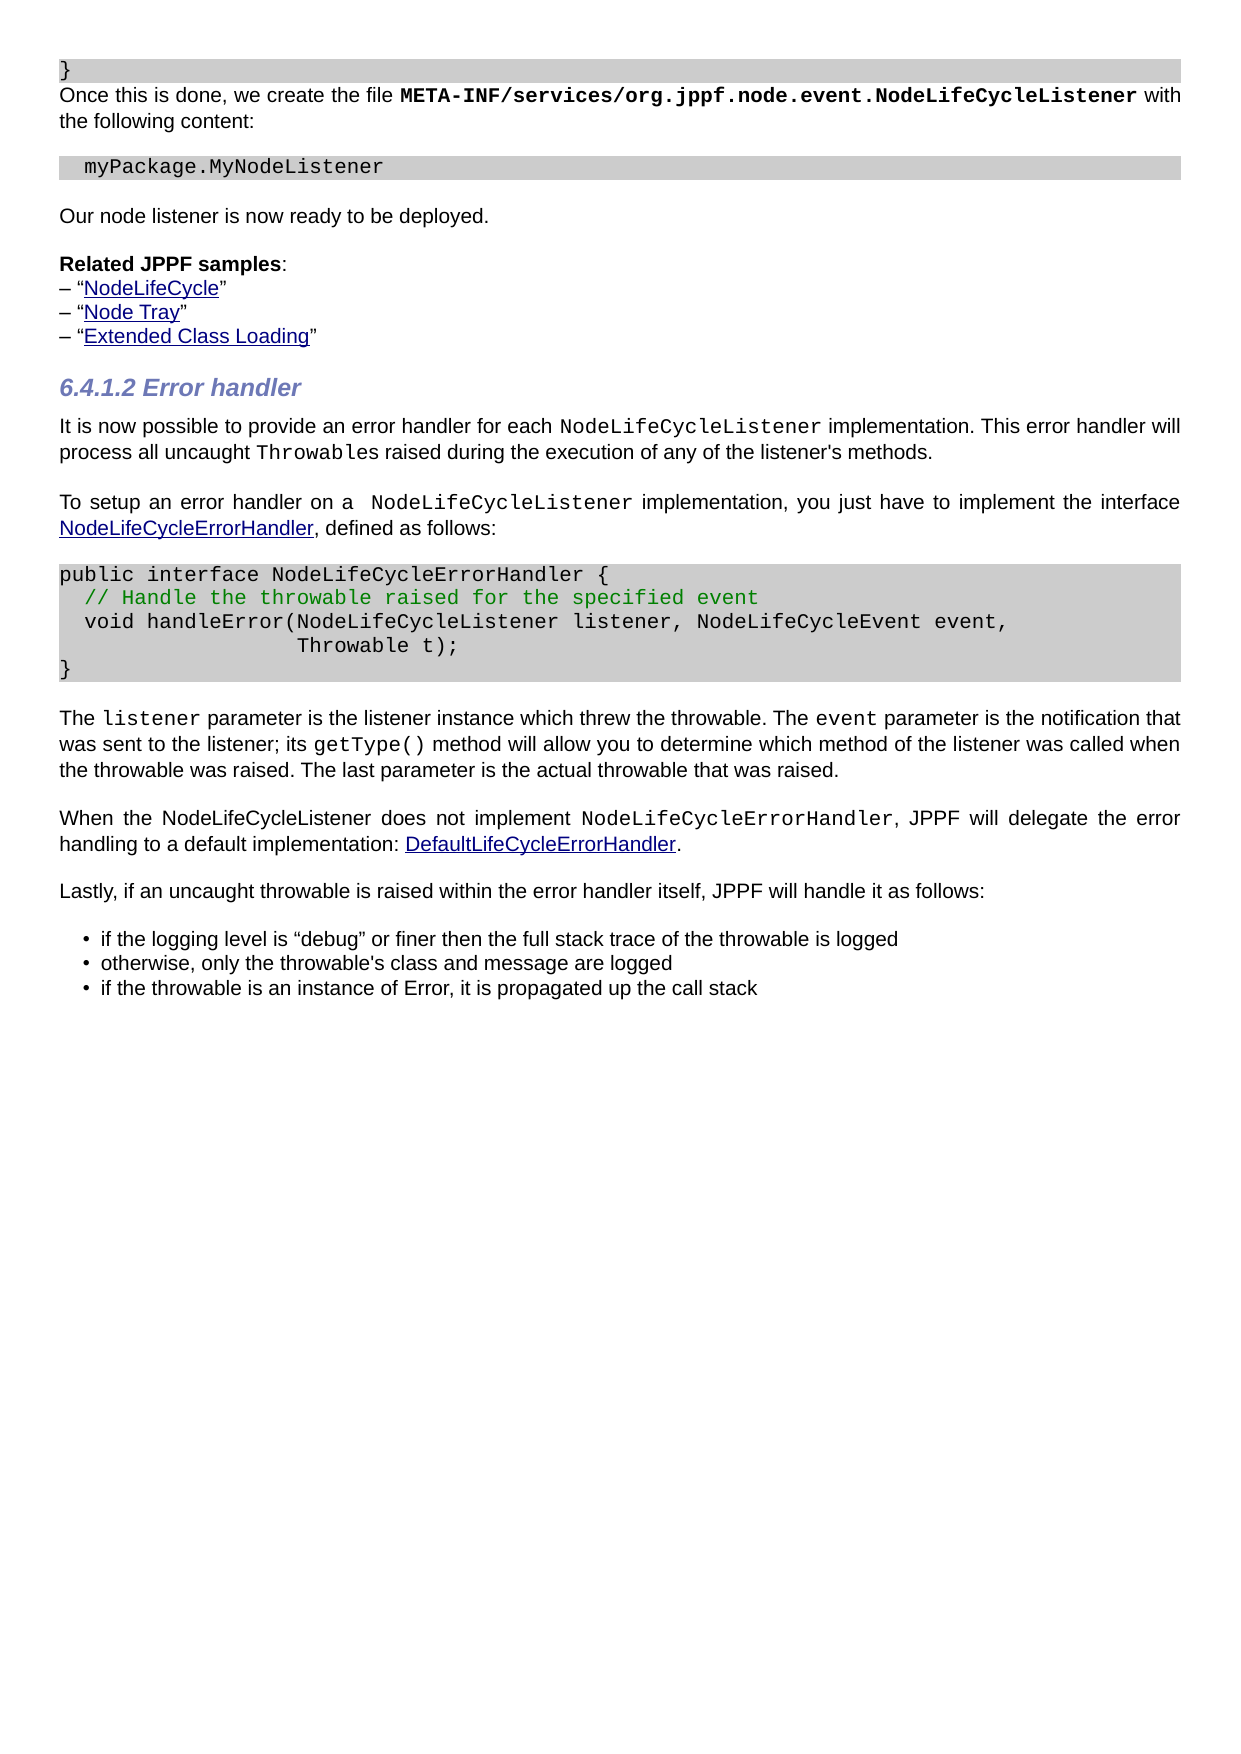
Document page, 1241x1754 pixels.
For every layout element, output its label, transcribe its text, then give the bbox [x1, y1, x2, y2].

text Our node listener is now ready to be deployed. [59, 204, 1181, 228]
text The listener parameter is the listener instance which threw the throwable. The event parameter is the notification that was sent to the listener; its getType() method will allow you to determine which method of the listener was called when the throwable was raised. The last parameter is the actual throwable that was raised. [59, 706, 1181, 782]
text Lastly, if an uncaught throwable is raised within the error handler itself, JPPF will handle it as follows: [59, 879, 1181, 903]
list if the throwable is an instance of Error, it is propagated up the call stack [83, 975, 1181, 999]
text Once this is done, we create the file META-INF/services/org.jppf.node.event.NodeLifeCycleListener with the following content: [59, 83, 1181, 132]
list “Extended Class Loading” [59, 324, 1181, 348]
text Related JPPF samples: [59, 252, 1181, 276]
text void handleError(NodeLifeCycleListener listener, NodeLifeCycleEvent event, [59, 611, 1181, 635]
text To setup an error handler on a NodeLifeCycleListener implementation, you just have to implement the interface NodeLifeCycleErrorHandler, defined as follows: [59, 490, 1181, 540]
list if the logging level is “debug” or finer then the full stack trace of the throwable is logged [83, 927, 1181, 951]
text } [59, 59, 1181, 83]
text public interface NodeLifeCycleErrorHandler { [59, 564, 1181, 587]
subtitle Error handler [59, 373, 1181, 402]
text } [59, 658, 1181, 682]
text // Handle the throwable raised for the specified event [59, 587, 1181, 611]
text Throwable t); [59, 635, 1181, 658]
list otherwise, only the throwable's class and message are logged [83, 951, 1181, 975]
list “Node Tray” [59, 300, 1181, 324]
text myPackage.MyNodeListener [59, 156, 1181, 180]
list “NodeLifeCycle” [59, 276, 1181, 300]
text When the NodeLifeCycleListener does not implement NodeLifeCycleErrorHandler, JPPF will delegate the error handling to a default implementation: DefaultLifeCycleErrorHandler. [59, 806, 1181, 855]
text It is now possible to provide an error handler for each NodeLifeCycleListener implementation. This error handler will process all uncaught Throwables raised during the execution of any of the listener's methods. [59, 414, 1181, 466]
